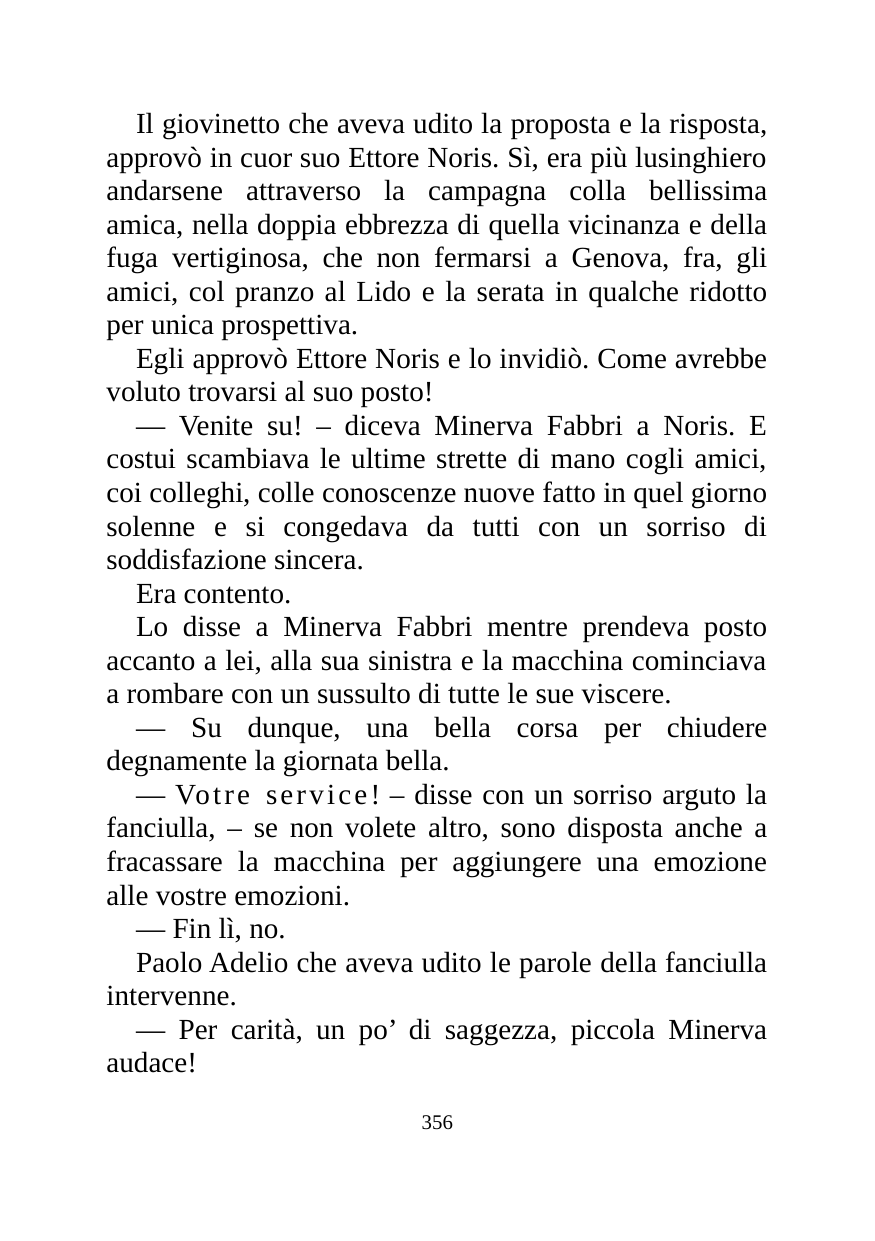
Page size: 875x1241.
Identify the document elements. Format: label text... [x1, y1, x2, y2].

text Lo disse a Minerva Fabbri mentre prendeva posto accanto a lei, alla sua sinistra e la macchina cominciava a rombare con un sussulto di tutte le sue viscere. [106, 609, 768, 710]
text — Su dunque, una bella corsa per chiudere degnamente la giornata bella. [106, 710, 768, 777]
text — Fin lì, no. [106, 911, 768, 945]
text Paolo Adelio che aveva udito le parole della fanciulla intervenne. [106, 945, 768, 1012]
text — Votre service! – disse con un sorriso arguto la fanciulla, – se non volete altro, sono disposta anche a fracassare la macchina per aggiungere una emozione alle vostre emozioni. [106, 777, 768, 911]
text Il giovinetto che aveva udito la proposta e la risposta, approvò in cuor suo Ettore Noris. Sì, era più lusinghiero andarsene attraverso la campagna colla bellissima amica, nella doppia ebbrezza di quella vicinanza e della fuga vertiginosa, che non fermarsi a Genova, fra, gli amici, col pranzo al Lido e la serata in qualche ridotto per unica prospettiva. [106, 106, 768, 341]
text — Venite su! – diceva Minerva Fabbri a Noris. E costui scambiava le ultime strette di mano cogli amici, coi colleghi, colle conoscenze nuove fatto in quel giorno solenne e si congedava da tutti con un sorriso di soddisfazione sincera. [106, 408, 768, 576]
text — Per carità, un po’ di saggezza, piccola Minerva audace! [106, 1012, 768, 1079]
text Egli approvò Ettore Noris e lo invidiò. Come avrebbe voluto trovarsi al suo posto! [106, 341, 768, 408]
text Era contento. [106, 576, 768, 609]
